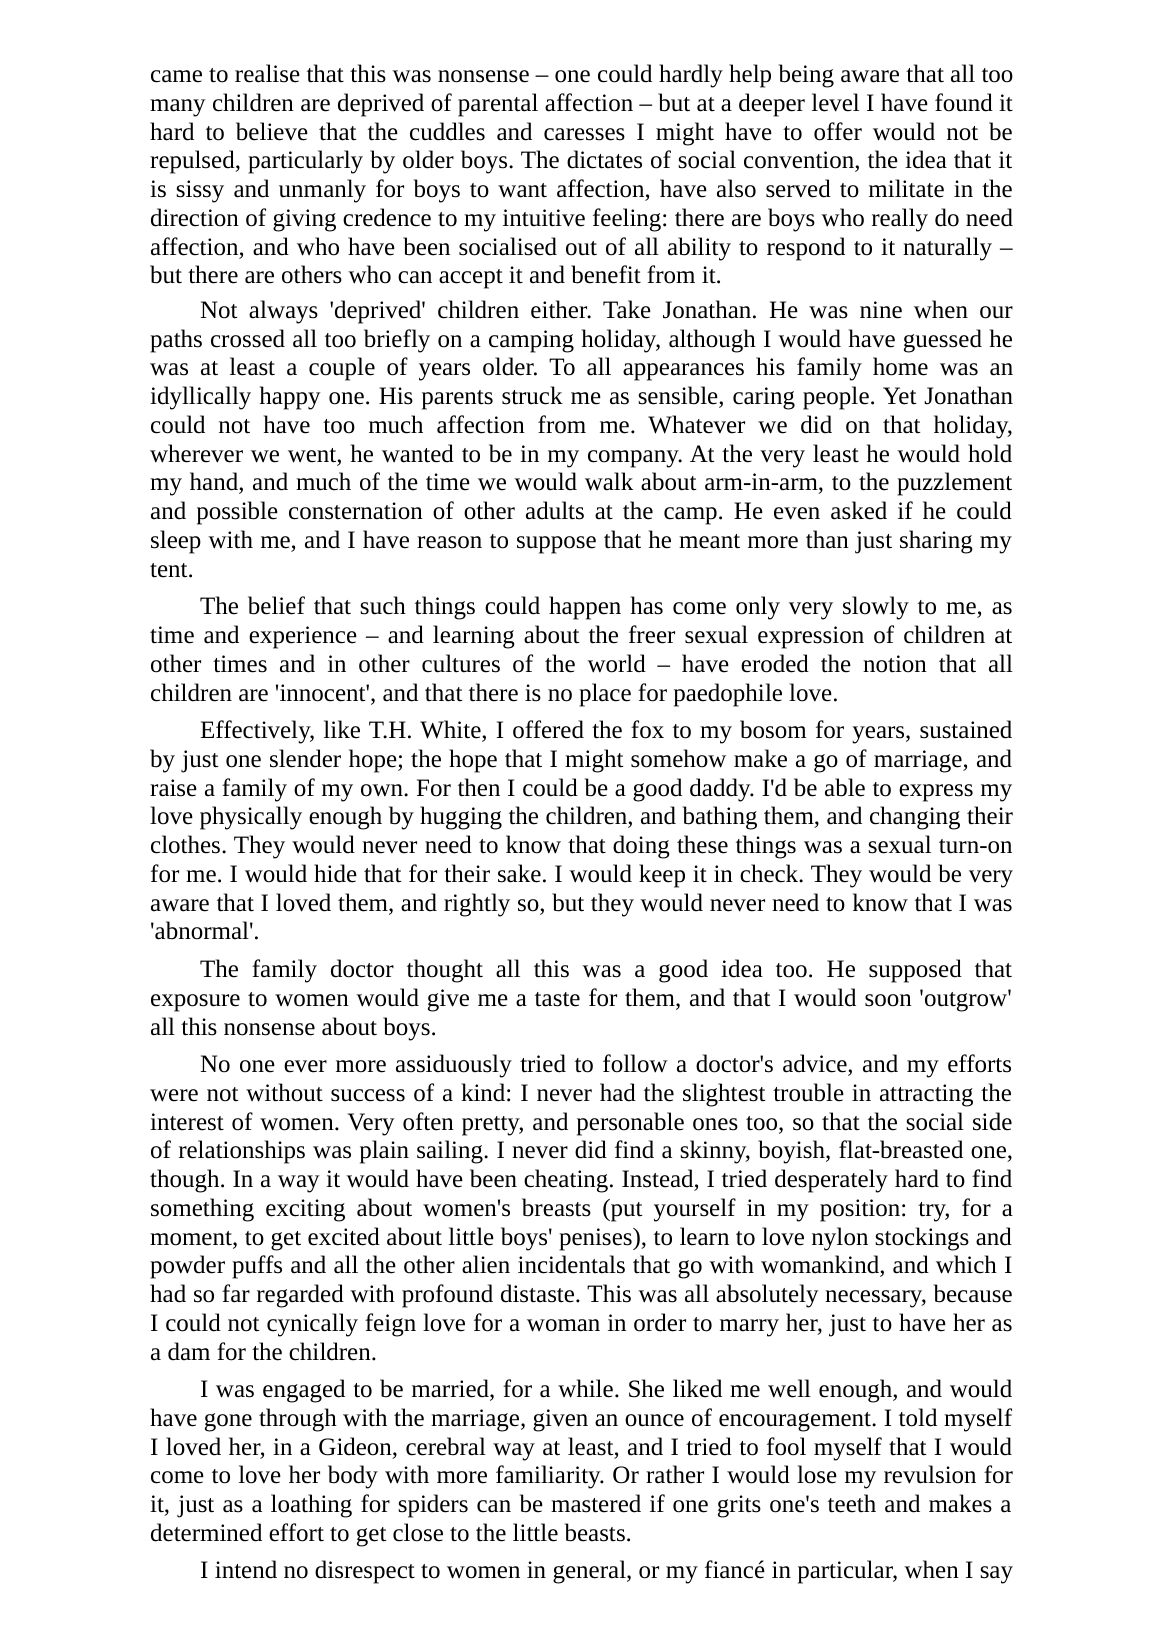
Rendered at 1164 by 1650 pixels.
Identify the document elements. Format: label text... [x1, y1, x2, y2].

text I intend no disrespect to women in general, or my fiancé in particular, when I say [150, 1556, 1014, 1584]
text Not always 'deprived' children either. Take Jonathan. He was nine when our paths crossed all too briefly on a camping holiday, although I would have guessed he was at least a couple of years older. To all appearances his family home was an idyllically happy one. His parents struck me as sensible, caring people. Yet Jonathan could not have too much affection from me. Whatever we did on that holiday, wherever we went, he wanted to be in my company. At the very least he would hold my hand, and much of the time we would walk about arm-in-arm, to the puzzlement and possible consternation of other adults at the camp. He even asked if he could sleep with me, and I have reason to suppose that he meant more than just sharing my tent. [150, 295, 1014, 582]
text The family doctor thought all this was a good idea too. He supposed that exposure to women would give me a taste for them, and that I would soon 'outgrow' all this nonsense about boys. [150, 954, 1014, 1040]
text came to realise that this was nonsense – one could hardly help being aware that all too many children are deprived of parental affection – but at a deeper level I have found it hard to believe that the cuddles and caresses I might have to offer would not be repulsed, particularly by older boys. The dictates of social convention, the idea that it is sissy and unmanly for boys to want affection, have also served to militate in the direction of giving credence to my intuitive feeling: there are boys who really do need affection, and who have been socialised out of all ability to respond to it naturally – but there are others who can accept it and benefit from it. [150, 59, 1014, 289]
text Effectively, like T.H. White, I offered the fox to my bosom for years, sustained by just one slender hope; the hope that I might somehow make a go of marriage, and raise a family of my own. For then I could be a good daddy. I'd be able to express my love physically enough by hugging the children, and bathing them, and changing their clothes. They would never need to know that doing these things was a sexual turn-on for me. I would hide that for their sake. I would keep it in check. They would be very aware that I loved them, and rightly so, but they would never need to know that I was 'abnormal'. [150, 715, 1014, 945]
text I was engaged to be married, for a while. She liked me well enough, and would have gone through with the marriage, given an ounce of encouragement. I told myself I loved her, in a Gideon, cerebral way at least, and I tried to fool myself that I would come to love her body with more familiarity. Or rather I would lose my revulsion for it, just as a loathing for spiders can be mastered if one grits one's teeth and makes a determined effort to get close to the little beasts. [150, 1374, 1014, 1547]
text No one ever more assiduously tried to follow a doctor's advice, and my efforts were not without success of a kind: I never had the slightest trouble in attracting the interest of women. Very often pretty, and personable ones too, so that the social side of relationships was plain sailing. I never did find a skinny, boyish, flat-breasted one, though. In a way it would have been cheating. Instead, I tried desperately hard to find something exciting about women's breasts (put yourself in my position: try, for a moment, to get excited about little boys' penises), to learn to love nylon stockings and powder puffs and all the other alien incidentals that go with womankind, and which I had so far regarded with profound distaste. This was all absolutely necessary, because I could not cynically feign love for a woman in order to marry her, just to have her as a dam for the children. [150, 1049, 1014, 1365]
text The belief that such things could happen has come only very slowly to me, as time and experience – and learning about the freer sexual expression of children at other times and in other cultures of the world – have eroded the notion that all children are 'innocent', and that there is no place for paedophile love. [150, 591, 1014, 706]
